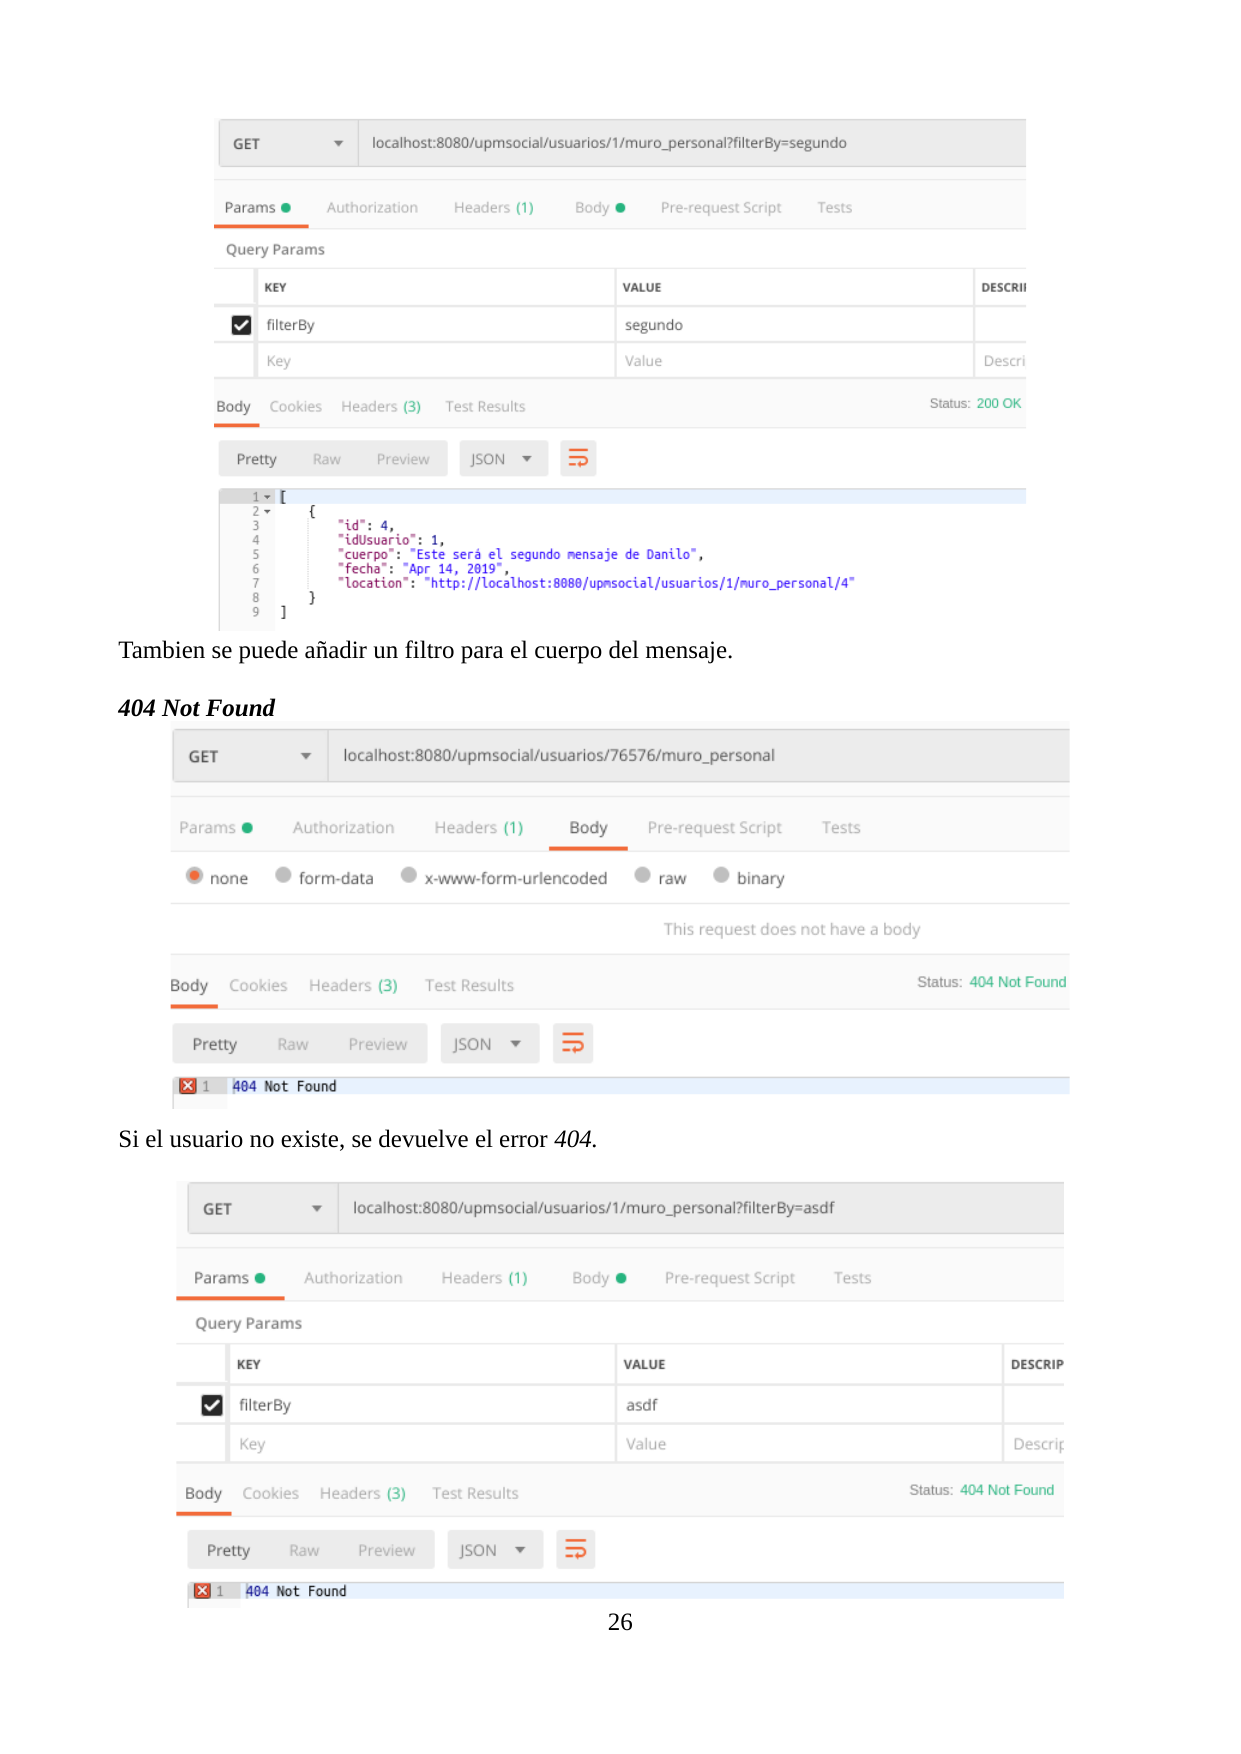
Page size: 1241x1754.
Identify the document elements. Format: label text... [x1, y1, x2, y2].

text 404 Not Found [118, 693, 1122, 722]
picture [170, 721, 1070, 1109]
picture [176, 1181, 1064, 1608]
text Tambien se puede añadir un filtro para el cuerpo del mensaje. [118, 636, 1122, 664]
text Si el usuario no existe, se devuelve el error 404. [118, 1124, 1122, 1153]
picture [214, 118, 1027, 631]
